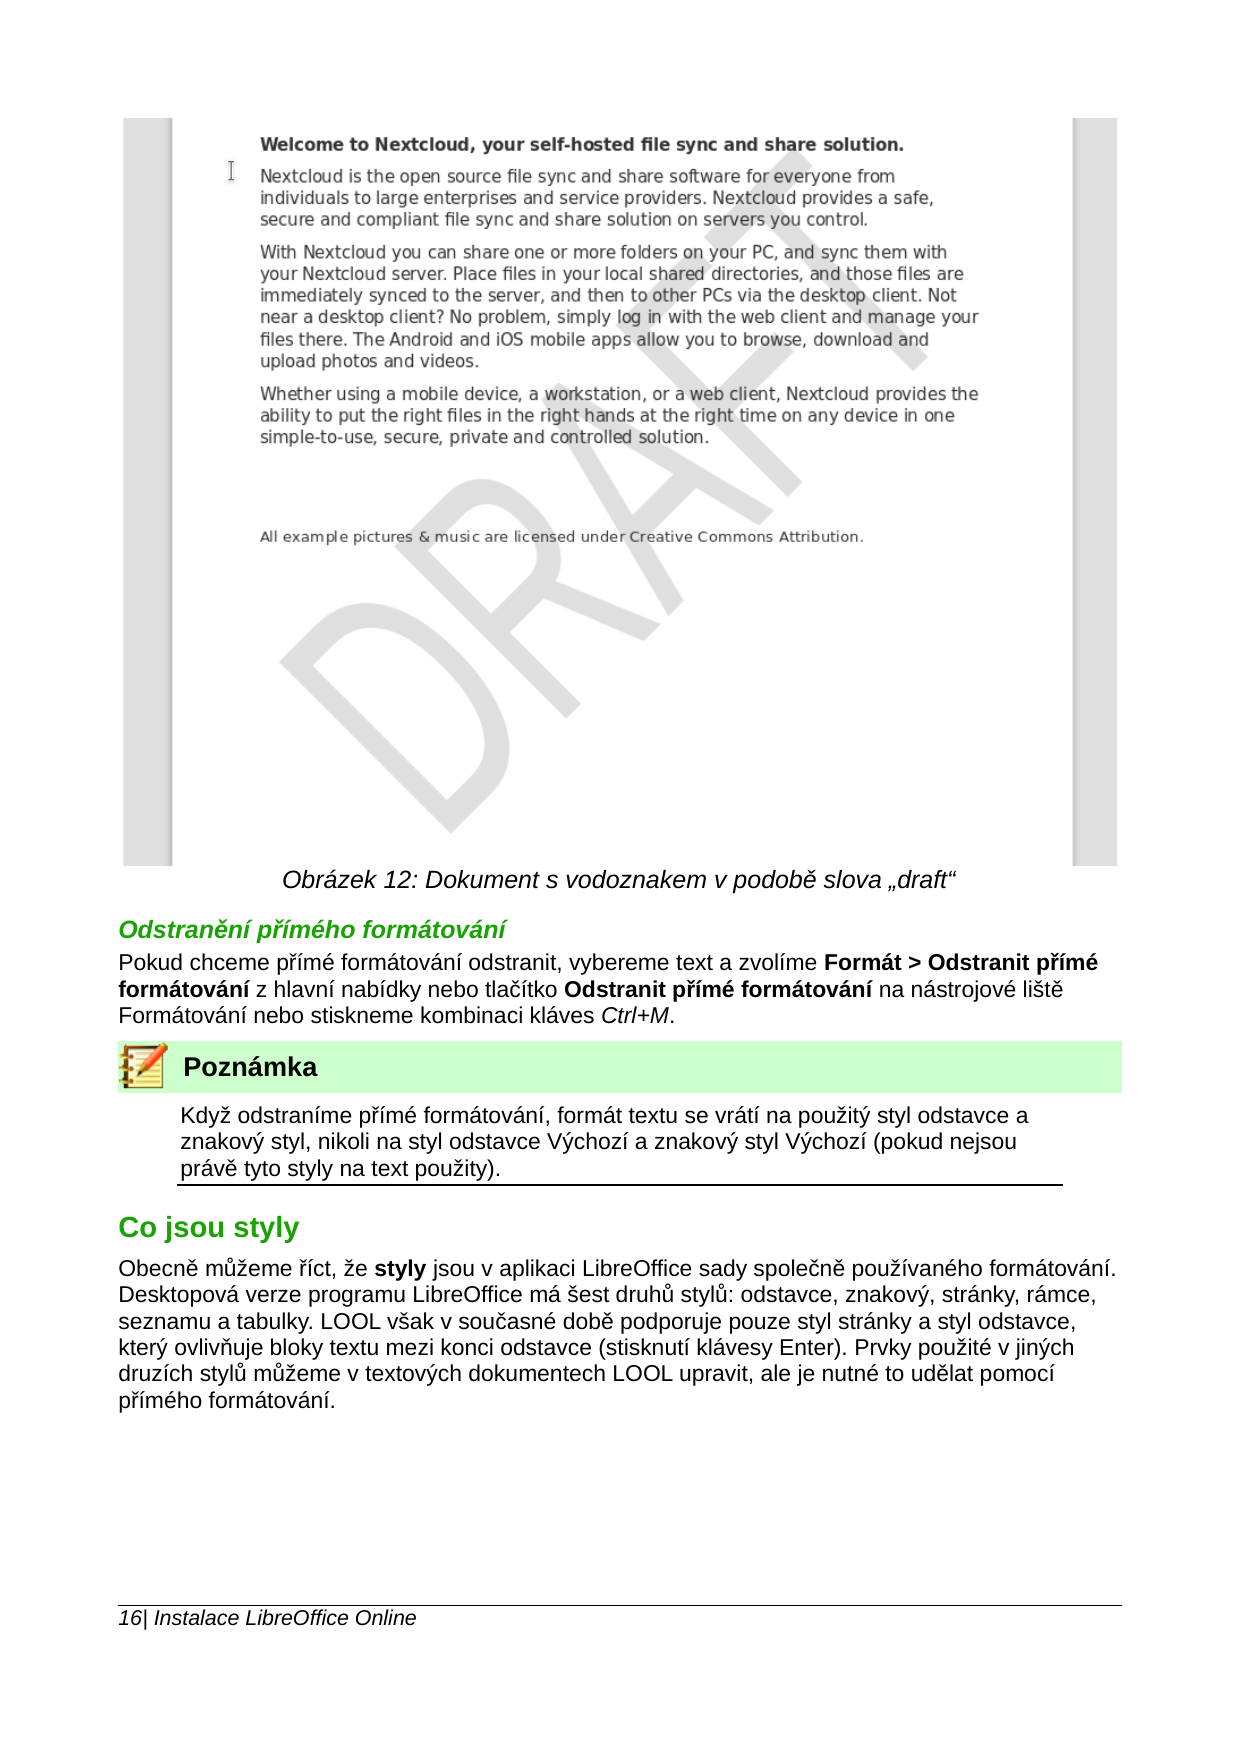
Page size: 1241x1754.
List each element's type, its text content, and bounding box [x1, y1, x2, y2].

subtitle Poznámka [118, 1041, 1122, 1093]
picture [123, 118, 1118, 866]
text Pokud chceme přímé formátování odstranit, vybereme text a zvolíme Formát > Odstranit přímé formátování z hlavní nabídky nebo tlačítko Odstranit přímé formátování na nástrojové liště Formátování nebo stiskneme kombinaci kláves Ctrl+M. [118, 949, 1122, 1028]
text Obecně můžeme říct, že styly jsou v aplikaci LibreOffice sady společně používaného formátování. Desktopová verze programu LibreOffice má šest druhů stylů: odstavce, znakový, stránky, rámce, seznamu a tabulky. LOOL však v současné době podporuje pouze styl stránky a styl odstavce, který ovlivňuje bloky textu mezi konci odstavce (stisknutí klávesy Enter). Prvky použité v jiných druzích stylů můžeme v textových dokumentech LOOL upravit, ale je nutné to udělat pomocí přímého formátování. [118, 1255, 1122, 1413]
text Když odstraníme přímé formátování, formát textu se vrátí na použitý styl odstavce a znakový styl, nikoli na styl odstavce Výchozí a znakový styl Výchozí (pokud nejsou právě tyto styly na text použity). [177, 1099, 1063, 1184]
text Obrázek 12: Dokument s vodoznakem v podobě slova „draft“ [118, 866, 1122, 894]
subtitle Co jsou styly [118, 1210, 1122, 1243]
picture [119, 1041, 170, 1092]
subtitle Odstranění přímého formátování [118, 914, 1122, 943]
